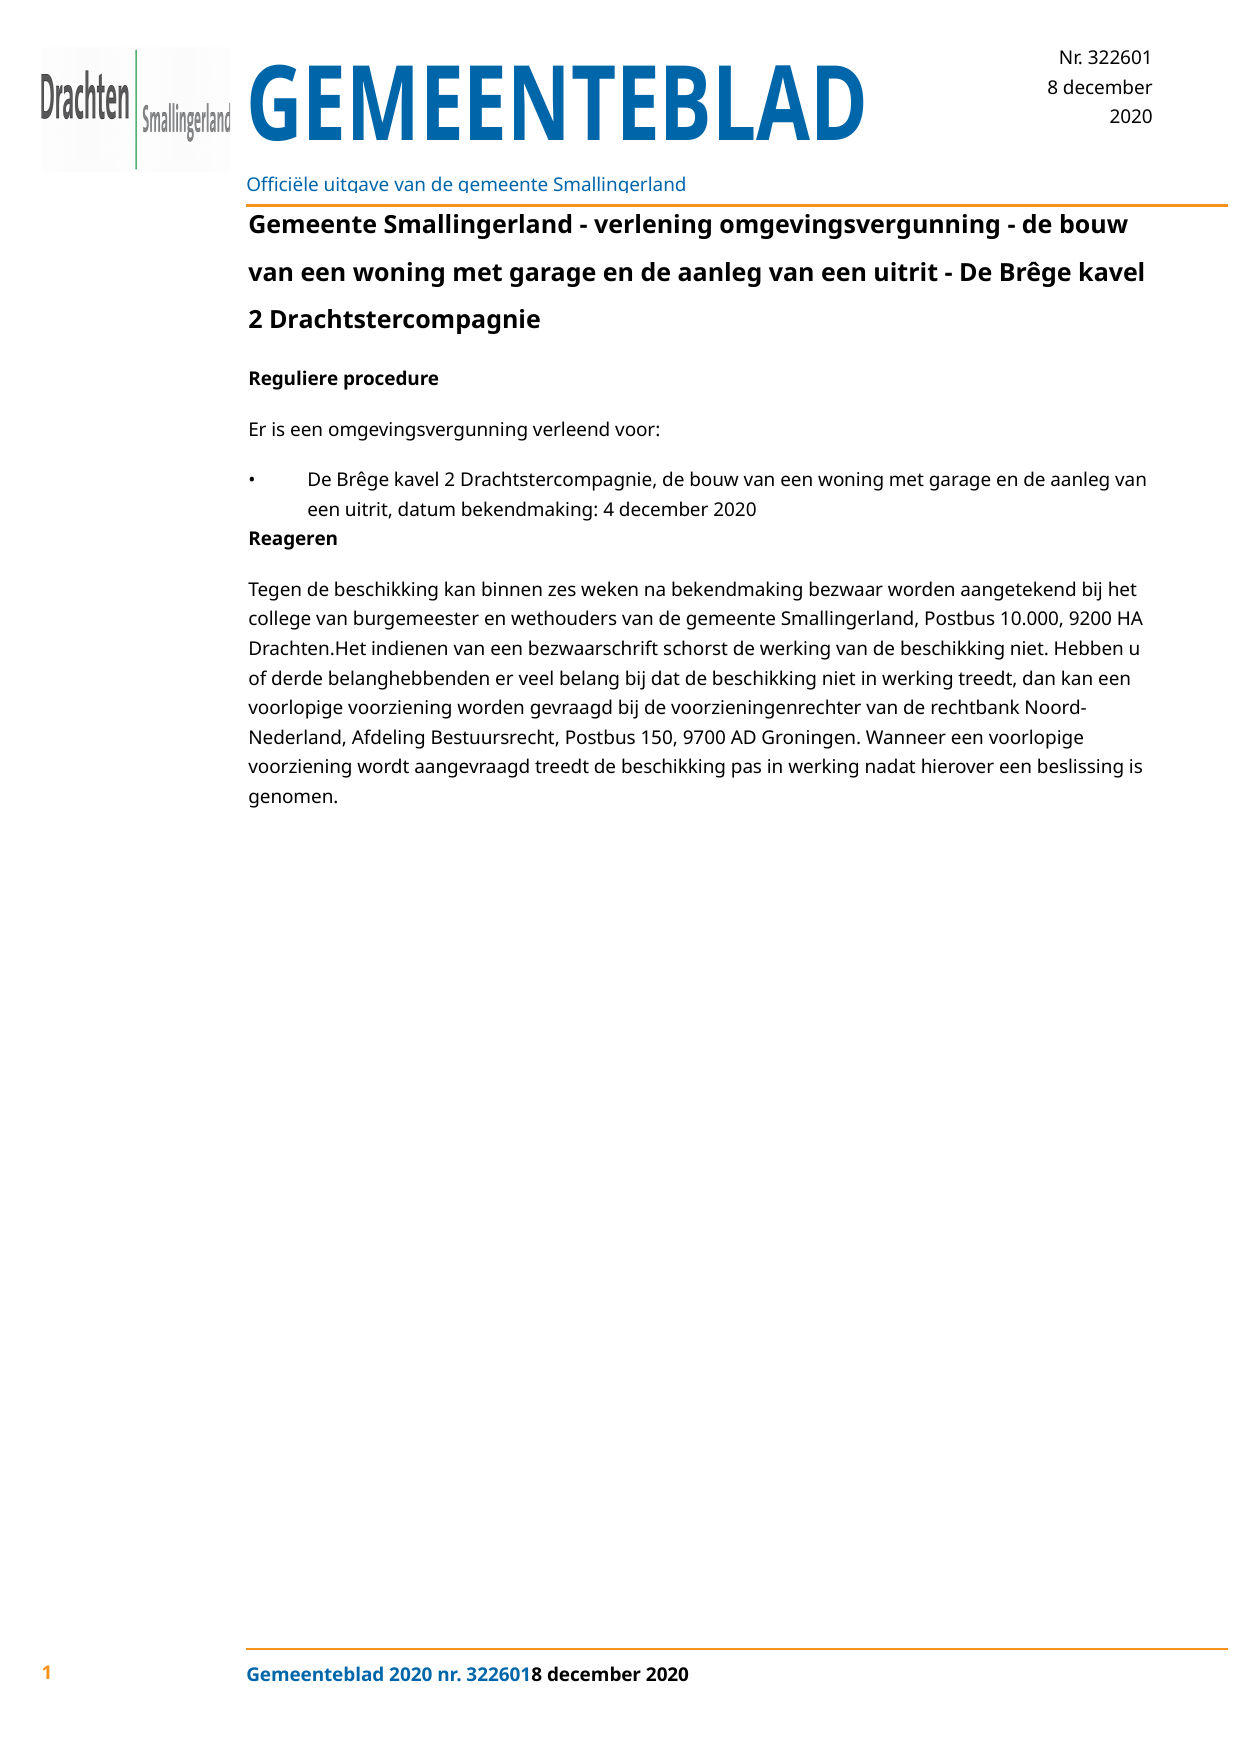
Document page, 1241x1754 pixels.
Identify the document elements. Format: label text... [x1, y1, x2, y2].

text Gemeente Smallingerland - verlening omgevingsvergunning - de bouw van een woning met garage en de aanleg van een uitrit - De Brêge kavel 2 Drachtstercompagnie [248, 207, 1152, 336]
text Reguliere procedure [248, 366, 1152, 391]
text Reageren [248, 526, 1152, 551]
picture [41, 47, 231, 172]
list De Brêge kavel 2 Drachtstercompagnie, de bouw van een woning met garage en de aanleg van een uitrit, datum bekendmaking: 4 december 2020 [248, 466, 1152, 522]
text Tegen de beschikking kan binnen zes weken na bekendmaking bezwaar worden aangetekend bij het college van burgemeester en wethouders van de gemeente Smallingerland, Postbus 10.000, 9200 HA Drachten.Het indienen van een bezwaarschrift schorst de werking van de beschikking niet. Hebben u of derde belanghebbenden er veel belang bij dat de beschikking niet in werking treedt, dan kan een voorlopige voorziening worden gevraagd bij de voorzieningenrechter van de rechtbank Noord-Nederland, Afdeling Bestuursrecht, Postbus 150, 9700 AD Groningen. Wanneer een voorlopige voorziening wordt aangevraagd treedt de beschikking pas in werking nadat hierover een beslissing is genomen. [248, 576, 1152, 809]
text Er is een omgevingsvergunning verleend voor: [248, 416, 1152, 442]
